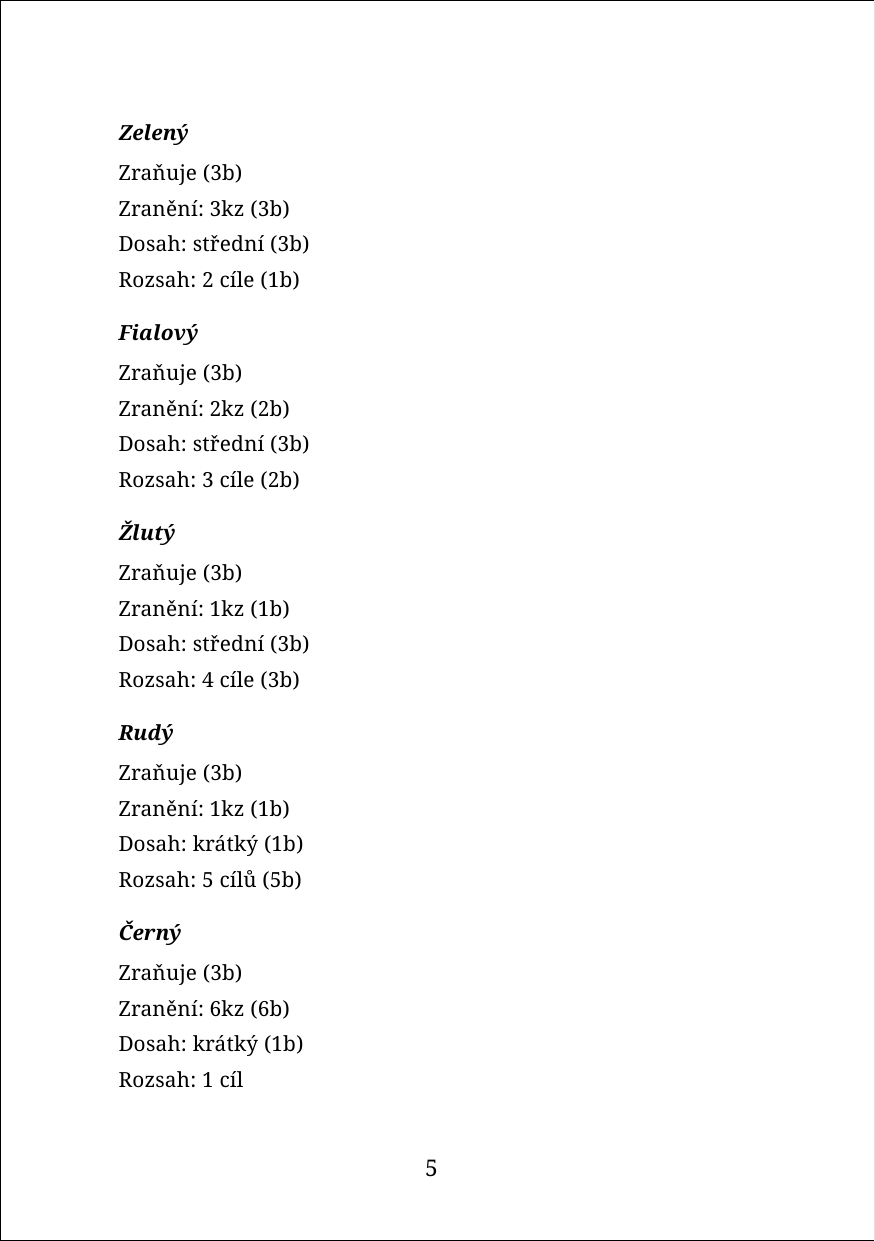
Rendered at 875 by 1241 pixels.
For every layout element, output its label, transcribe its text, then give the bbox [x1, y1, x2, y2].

subtitle Žlutý [118, 518, 756, 547]
text Zraňuje (3b) Zranění: 1kz (1b) Dosah: krátký (1b) Rozsah: 5 cílů (5b) [118, 758, 756, 893]
text Zraňuje (3b) Zranění: 3kz (3b) Dosah: střední (3b) Rozsah: 2 cíle (1b) [118, 158, 756, 293]
subtitle Fialový [118, 318, 756, 347]
subtitle Zelený [118, 118, 756, 147]
text Zraňuje (3b) Zranění: 1kz (1b) Dosah: střední (3b) Rozsah: 4 cíle (3b) [118, 558, 756, 693]
subtitle Černý [118, 918, 756, 947]
text Zraňuje (3b) Zranění: 6kz (6b) Dosah: krátký (1b) Rozsah: 1 cíl [118, 958, 756, 1093]
subtitle Rudý [118, 718, 756, 747]
text Zraňuje (3b) Zranění: 2kz (2b) Dosah: střední (3b) Rozsah: 3 cíle (2b) [118, 358, 756, 493]
